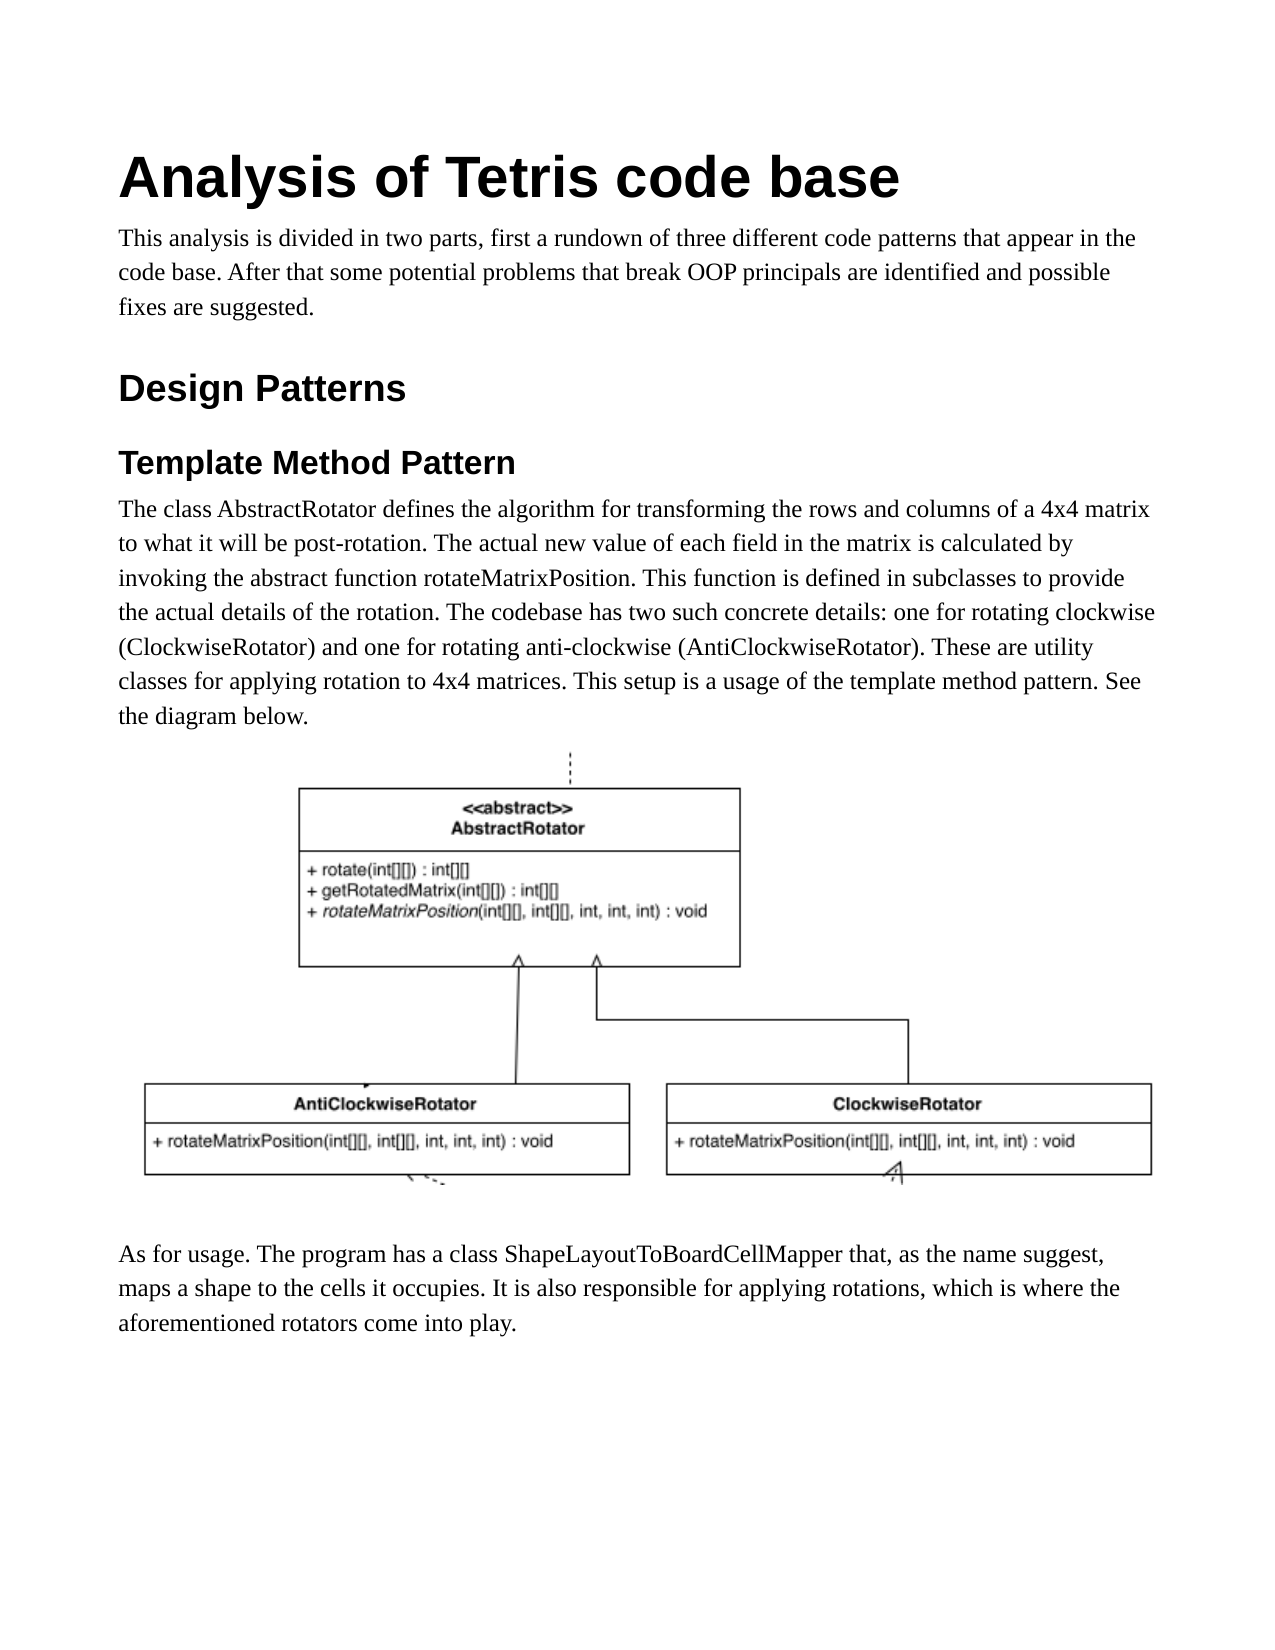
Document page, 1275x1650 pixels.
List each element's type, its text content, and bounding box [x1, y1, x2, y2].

subtitle Design Patterns [118, 366, 1157, 409]
text The class AbstractRotator defines the algorithm for transforming the rows and columns of a 4x4 matrix to what it will be post-rotation. The actual new value of each field in the matrix is calculated by invoking the abstract function rotateMatrixPosition. This function is defined in subclasses to provide the actual details of the rotation. The codebase has two such concrete details: one for rotating clockwise (ClockwiseRotator) and one for rotating anti-clockwise (AntiClockwiseRotator). These are utility classes for applying rotation to 4x4 matrices. This setup is a usage of the template method pattern. See the diagram below. [118, 494, 1157, 729]
title Analysis of Tetris code base [118, 143, 1157, 210]
subtitle Template Method Pattern [118, 443, 1157, 481]
text As for usage. The program has a class ShapeLayoutToBoardCellMapper that, as the name suggest, maps a shape to the cells it occupies. It is also responsible for applying rotations, which is where the aforementioned rotators come into play. [118, 1239, 1157, 1337]
picture [118, 749, 1157, 1185]
text This analysis is divided in two parts, first a rundown of three different code patterns that appear in the code base. After that some potential problems that break OOP principals are identified and possible fixes are suggested. [118, 223, 1157, 320]
